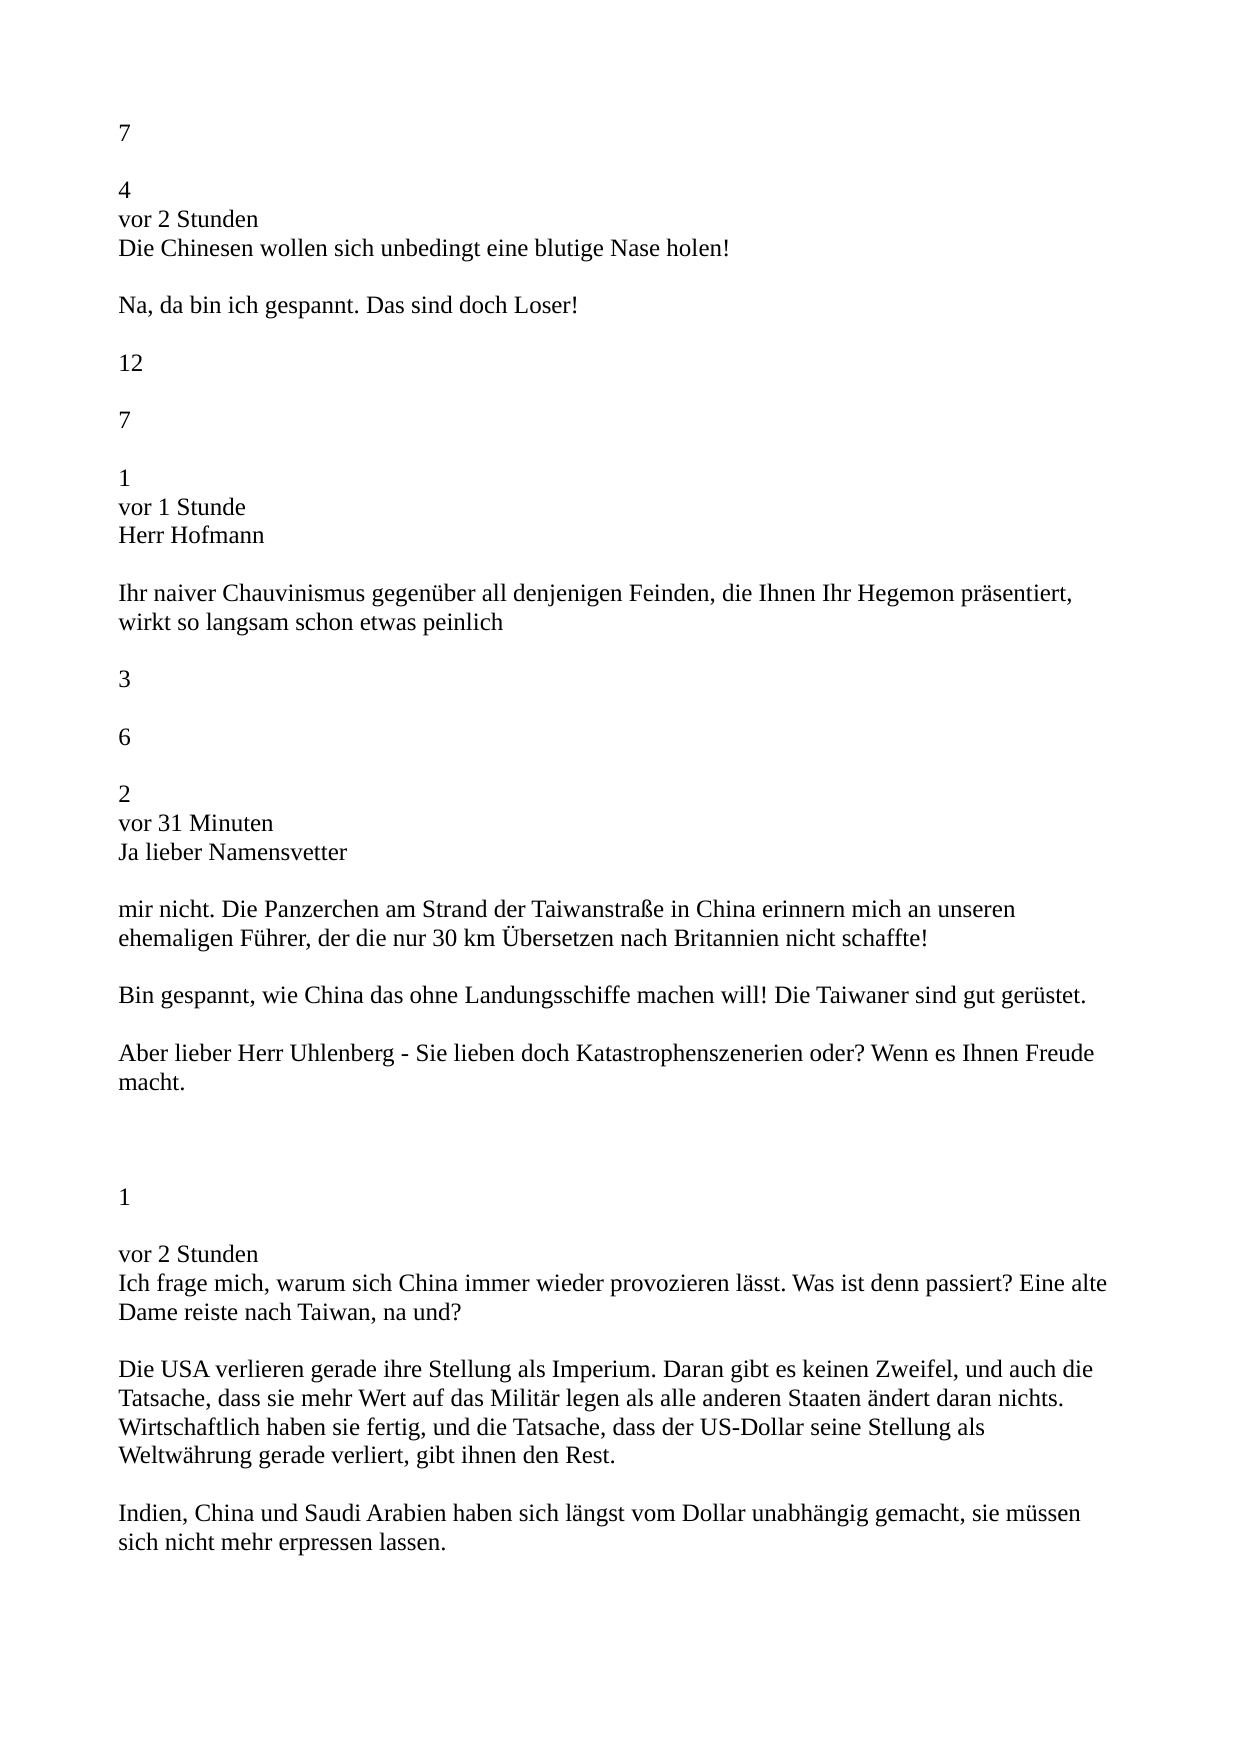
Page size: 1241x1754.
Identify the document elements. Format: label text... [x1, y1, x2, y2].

text 1 [118, 463, 1122, 492]
text 7 [118, 406, 1122, 434]
text Ja lieber Namensvetter [118, 837, 1122, 866]
text 3 [118, 664, 1122, 693]
text 12 [118, 348, 1122, 377]
text Indien, China und Saudi Arabien haben sich längst vom Dollar unabhängig gemacht, sie müssen sich nicht mehr erpressen lassen. [118, 1498, 1122, 1556]
text 7 [118, 118, 1122, 147]
text Die USA verlieren gerade ihre Stellung als Imperium. Daran gibt es keinen Zweifel, und auch die Tatsache, dass sie mehr Wert auf das Militär legen als alle anderen Staaten ändert daran nichts. Wirtschaftlich haben sie fertig, und die Tatsache, dass der US-Dollar seine Stellung als Weltwährung gerade verliert, gibt ihnen den Rest. [118, 1354, 1122, 1469]
text mir nicht. Die Panzerchen am Strand der Taiwanstraße in China erinnern mich an unseren ehemaligen Führer, der die nur 30 km Übersetzen nach Britannien nicht schaffte! [118, 894, 1122, 952]
text 1 [118, 1182, 1122, 1211]
text Bin gespannt, wie China das ohne Landungsschiffe machen will! Die Taiwaner sind gut gerüstet. [118, 981, 1122, 1009]
text 2 [118, 779, 1122, 808]
text Herr Hofmann [118, 521, 1122, 549]
text Ihr naiver Chauvinismus gegenüber all denjenigen Feinden, die Ihnen Ihr Hegemon präsentiert, wirkt so langsam schon etwas peinlich [118, 578, 1122, 636]
text vor 31 Minuten [118, 808, 1122, 837]
text Ich frage mich, warum sich China immer wieder provozieren lässt. Was ist denn passiert? Eine alte Dame reiste nach Taiwan, na und? [118, 1268, 1122, 1326]
text vor 2 Stunden [118, 204, 1122, 233]
text Die Chinesen wollen sich unbedingt eine blutige Nase holen! [118, 233, 1122, 262]
text vor 2 Stunden [118, 1239, 1122, 1268]
text Na, da bin ich gespannt. Das sind doch Loser! [118, 291, 1122, 319]
text 6 [118, 722, 1122, 751]
text vor 1 Stunde [118, 492, 1122, 521]
text 4 [118, 176, 1122, 204]
text Aber lieber Herr Uhlenberg - Sie lieben doch Katastrophenszenerien oder? Wenn es Ihnen Freude macht. [118, 1038, 1122, 1096]
